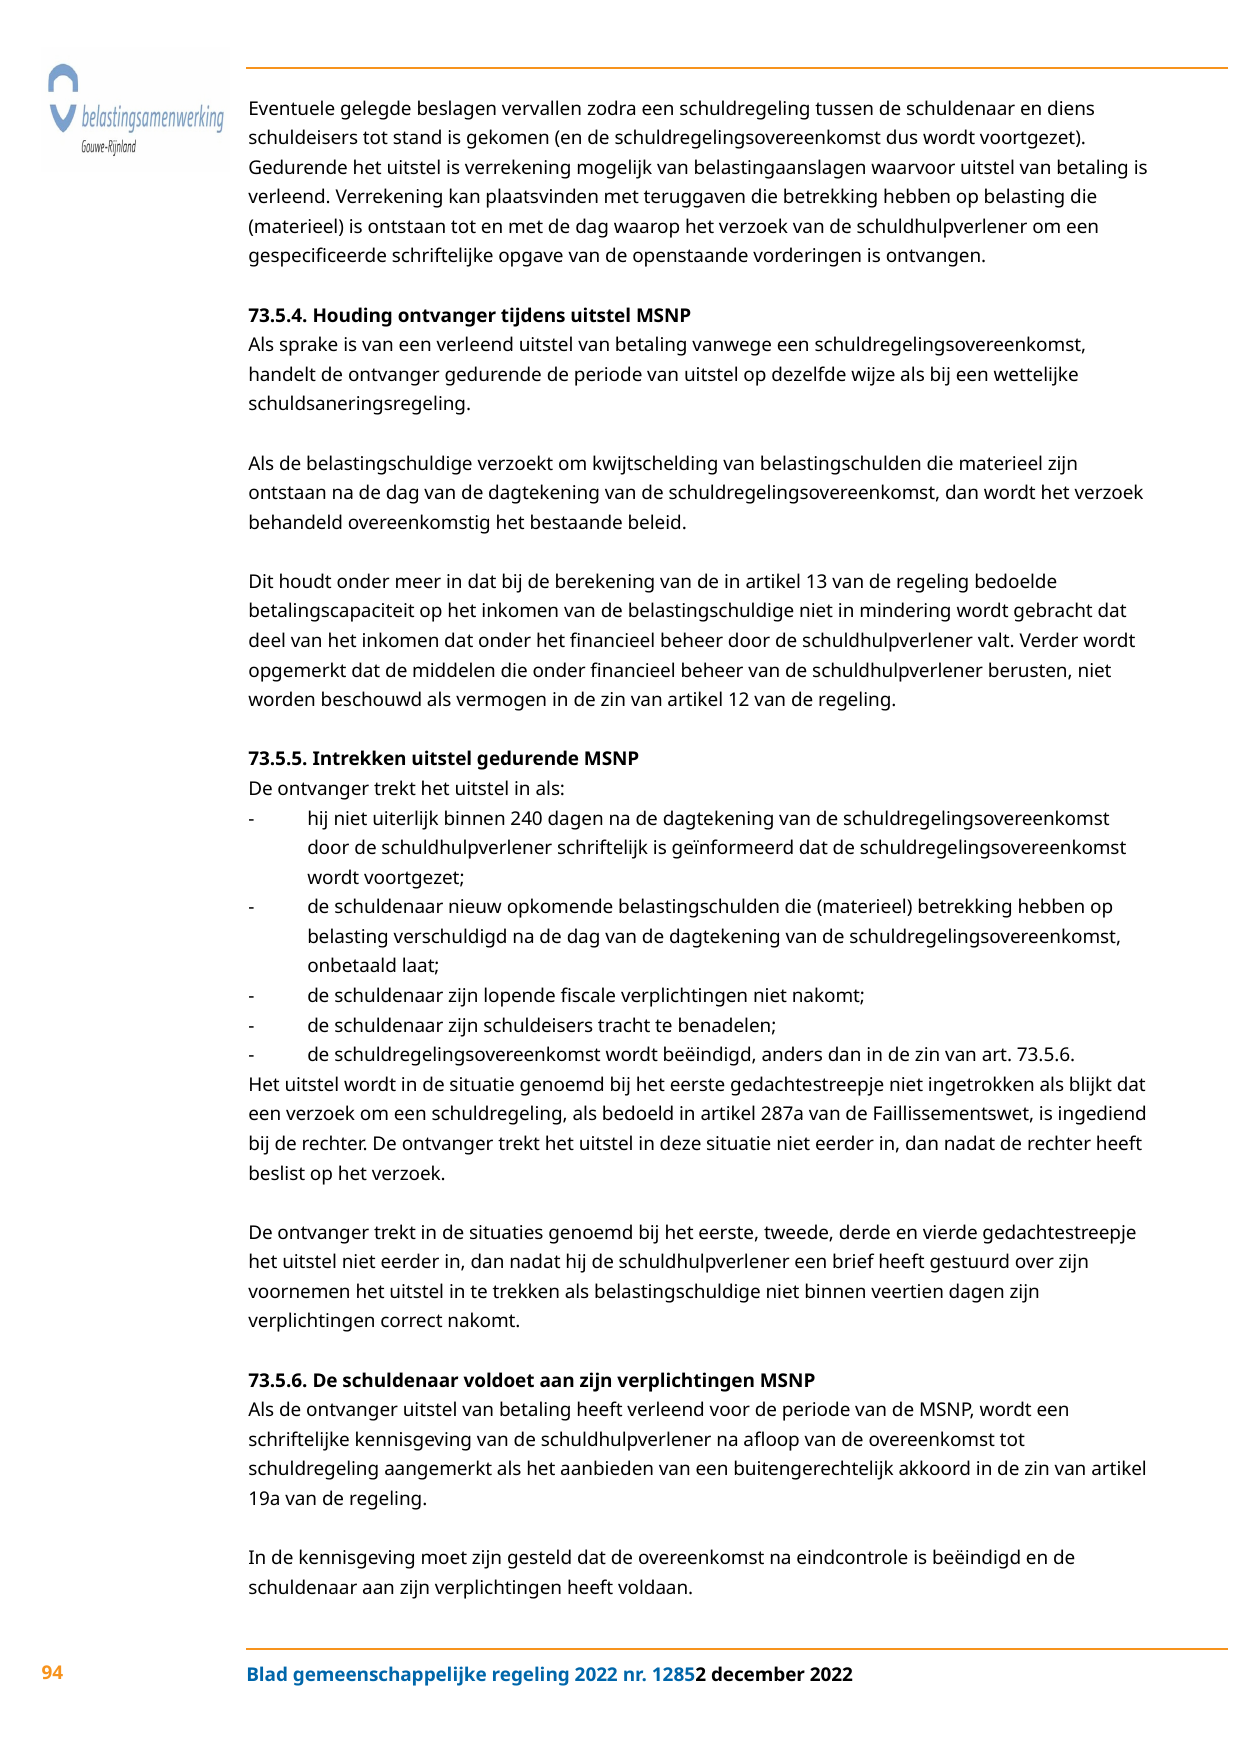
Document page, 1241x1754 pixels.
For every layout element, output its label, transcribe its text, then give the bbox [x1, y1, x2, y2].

text Het uitstel wordt in de situatie genoemd bij het eerste gedachtestreepje niet ingetrokken als blijkt dat een verzoek om een schuldregeling, als bedoeld in artikel 287a van de Faillissementswet, is ingediend bij de rechter. De ontvanger trekt het uitstel in deze situatie niet eerder in, dan nadat de rechter heeft beslist op het verzoek. [248, 1071, 1152, 1186]
text 73.5.5. Intrekken uitstel gedurende MSNP [248, 746, 1152, 771]
text Als de belastingschuldige verzoekt om kwijtschelding van belastingschulden die materieel zijn ontstaan na de dag van de dagtekening van de schuldregelingsovereenkomst, dan wordt het verzoek behandeld overeenkomstig het bestaande beleid. [248, 450, 1152, 535]
list hij niet uiterlijk binnen 240 dagen na de dagtekening van de schuldregelingsovereenkomst door de schuldhulpverlener schriftelijk is geïnformeerd dat de schuldregelingsovereenkomst wordt voortgezet; [248, 805, 1152, 890]
text De ontvanger trekt in de situaties genoemd bij het eerste, tweede, derde en vierde gedachtestreepje het uitstel niet eerder in, dan nadat hij de schuldhulpverlener een brief heeft gestuurd over zijn voornemen het uitstel in te trekken als belastingschuldige niet binnen veertien dagen zijn verplichtingen correct nakomt. [248, 1219, 1152, 1333]
text Als sprake is van een verleend uitstel van betaling vanwege een schuldregelingsovereenkomst, handelt de ontvanger gedurende de periode van uitstel op dezelfde wijze als bij een wettelijke schuldsaneringsregeling. [248, 331, 1152, 416]
text Eventuele gelegde beslagen vervallen zodra een schuldregeling tussen de schuldenaar en diens schuldeisers tot stand is gekomen (en de schuldregelingsovereenkomst dus wordt voortgezet). [248, 95, 1152, 150]
list de schuldenaar zijn schuldeisers tracht te benadelen; [248, 1012, 1152, 1038]
text Als de ontvanger uitstel van betaling heeft verleend voor de periode van de MSNP, wordt een schriftelijke kennisgeving van de schuldhulpverlener na afloop van de overeenkomst tot schuldregeling aangemerkt als het aanbieden van een buitengerechtelijk akkoord in de zin van artikel 19a van de regeling. [248, 1396, 1152, 1511]
text De ontvanger trekt het uitstel in als: [248, 775, 1152, 801]
list de schuldregelingsovereenkomst wordt beëindigd, anders dan in de zin van art. 73.5.6. [248, 1041, 1152, 1067]
list de schuldenaar nieuw opkomende belastingschulden die (materieel) betrekking hebben op belasting verschuldigd na de dag van de dagtekening van de schuldregelingsovereenkomst, onbetaald laat; [248, 893, 1152, 978]
list de schuldenaar zijn lopende fiscale verplichtingen niet nakomt; [248, 982, 1152, 1008]
text 73.5.4. Houding ontvanger tijdens uitstel MSNP [248, 302, 1152, 328]
text Gedurende het uitstel is verrekening mogelijk van belastingaanslagen waarvoor uitstel van betaling is verleend. Verrekening kan plaatsvinden met teruggaven die betrekking hebben op belasting die (materieel) is ontstaan tot en met de dag waarop het verzoek van de schuldhulpverlener om een gespecificeerde schriftelijke opgave van de openstaande vorderingen is ontvangen. [248, 154, 1152, 268]
text In de kennisgeving moet zijn gesteld dat de overeenkomst na eindcontrole is beëindigd en de schuldenaar aan zijn verplichtingen heeft voldaan. [248, 1544, 1152, 1600]
picture [41, 47, 231, 172]
text 73.5.6. De schuldenaar voldoet aan zijn verplichtingen MSNP [248, 1367, 1152, 1393]
text Dit houdt onder meer in dat bij de berekening van de in artikel 13 van de regeling bedoelde betalingscapaciteit op het inkomen van de belastingschuldige niet in mindering wordt gebracht dat deel van het inkomen dat onder het financieel beheer door de schuldhulpverlener valt. Verder wordt opgemerkt dat de middelen die onder financieel beheer van de schuldhulpverlener berusten, niet worden beschouwd als vermogen in de zin van artikel 12 van de regeling. [248, 568, 1152, 712]
